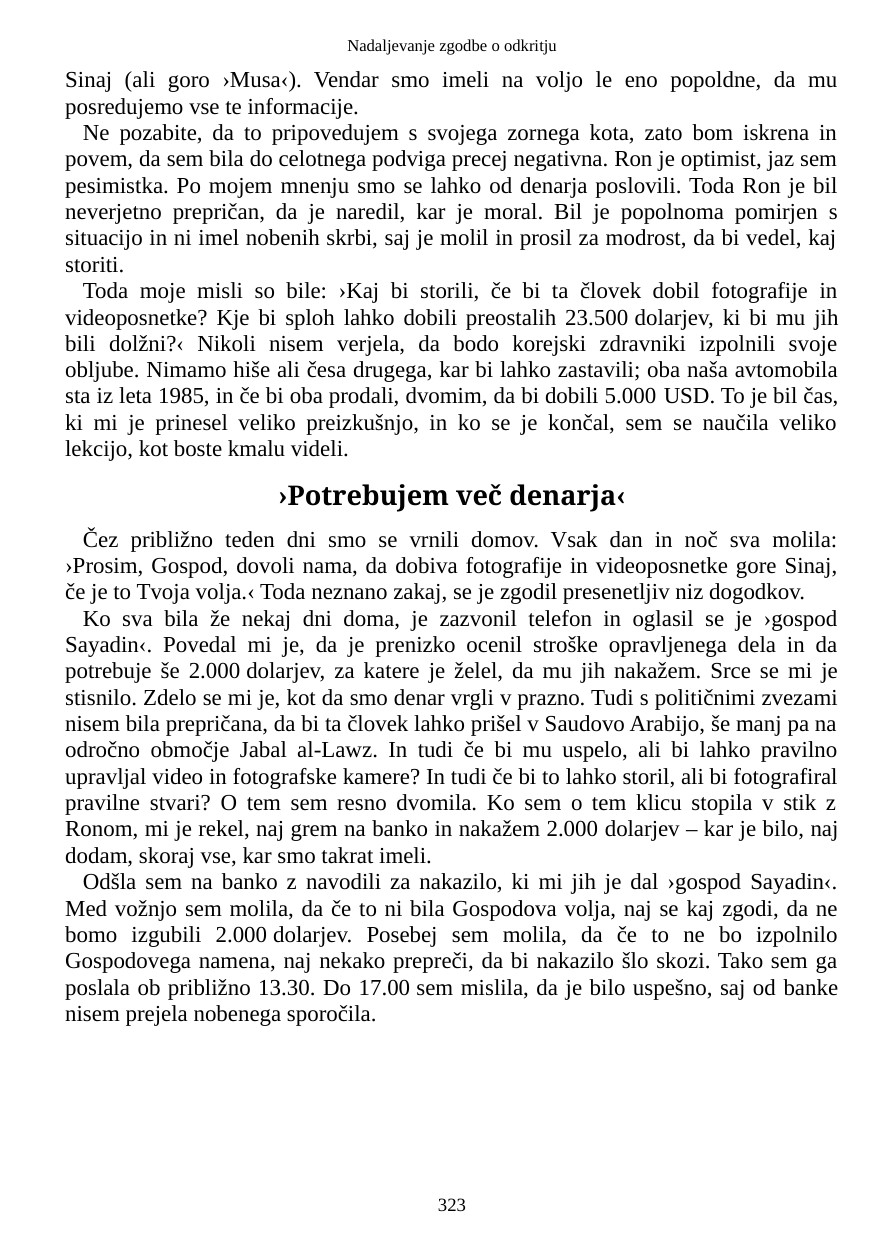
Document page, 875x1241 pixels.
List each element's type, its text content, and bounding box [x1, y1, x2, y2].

text Ko sva bila že nekaj dni doma, je zazvonil telefon in oglasil se je ›gospod Sayadin‹. Povedal mi je, da je prenizko ocenil stroške opravljenega dela in da potrebuje še 2.000 dolarjev, za katere je želel, da mu jih nakažem. Srce se mi je stisnilo. Zdelo se mi je, kot da smo denar vrgli v prazno. Tudi s političnimi zvezami nisem bila prepričana, da bi ta človek lahko prišel v Saudovo Arabijo, še manj pa na odročno območje Jabal al-Lawz. In tudi če bi mu uspelo, ali bi lahko pravilno upravljal video in fotografske kamere? In tudi če bi to lahko storil, ali bi fotografiral pravilne stvari? O tem sem resno dvomila. Ko sem o tem klicu stopila v stik z Ronom, mi je rekel, naj grem na banko in nakažem 2.000 dolarjev – kar je bilo, naj dodam, skoraj vse, kar smo takrat imeli. [65, 605, 839, 868]
text Toda moje misli so bile: ›Kaj bi storili, če bi ta človek dobil fotografije in videoposnetke? Kje bi sploh lahko dobili preostalih 23.500 dolarjev, ki bi mu jih bili dolžni?‹ Nikoli nisem verjela, da bodo korejski zdravniki izpolnili svoje obljube. Nimamo hiše ali česa drugega, kar bi lahko zastavili; oba naša avtomobila sta iz leta 1985, in če bi oba prodali, dvomim, da bi dobili 5.000 USD. To je bil čas, ki mi je prinesel veliko preizkušnjo, in ko se je končal, sem se naučila veliko lekcijo, kot boste kmalu videli. [65, 277, 839, 462]
subtitle ›Potrebujem več denarja‹ [65, 476, 839, 513]
text Čez približno teden dni smo se vrnili domov. Vsak dan in noč sva molila: ›Prosim, Gospod, dovoli nama, da dobiva fotografije in videoposnetke gore Sinaj, če je to Tvoja volja.‹ Toda neznano zakaj, se je zgodil presenetljiv niz dogodkov. [65, 526, 839, 605]
text Ne pozabite, da to pripovedujem s svojega zornega kota, zato bom iskrena in povem, da sem bila do celotnega podviga precej negativna. Ron je optimist, jaz sem pesimistka. Po mojem mnenju smo se lahko od denarja poslovili. Toda Ron je bil neverjetno prepričan, da je naredil, kar je moral. Bil je popolnoma pomirjen s situacijo in ni imel nobenih skrbi, saj je molil in prosil za modrost, da bi vedel, kaj storiti. [65, 119, 839, 277]
text Sinaj (ali goro ›Musa‹). Vendar smo imeli na voljo le eno popoldne, da mu posredujemo vse te informacije. [65, 66, 839, 119]
text Odšla sem na banko z navodili za nakazilo, ki mi jih je dal ›gospod Sayadin‹. Med vožnjo sem molila, da če to ni bila Gospodova volja, naj se kaj zgodi, da ne bomo izgubili 2.000 dolarjev. Posebej sem molila, da če to ne bo izpolnilo Gospodovega namena, naj nekako prepreči, da bi nakazilo šlo skozi. Tako sem ga poslala ob približno 13.30. Do 17.00 sem mislila, da je bilo uspešno, saj od banke nisem prejela nobenega sporočila. [65, 868, 839, 1026]
